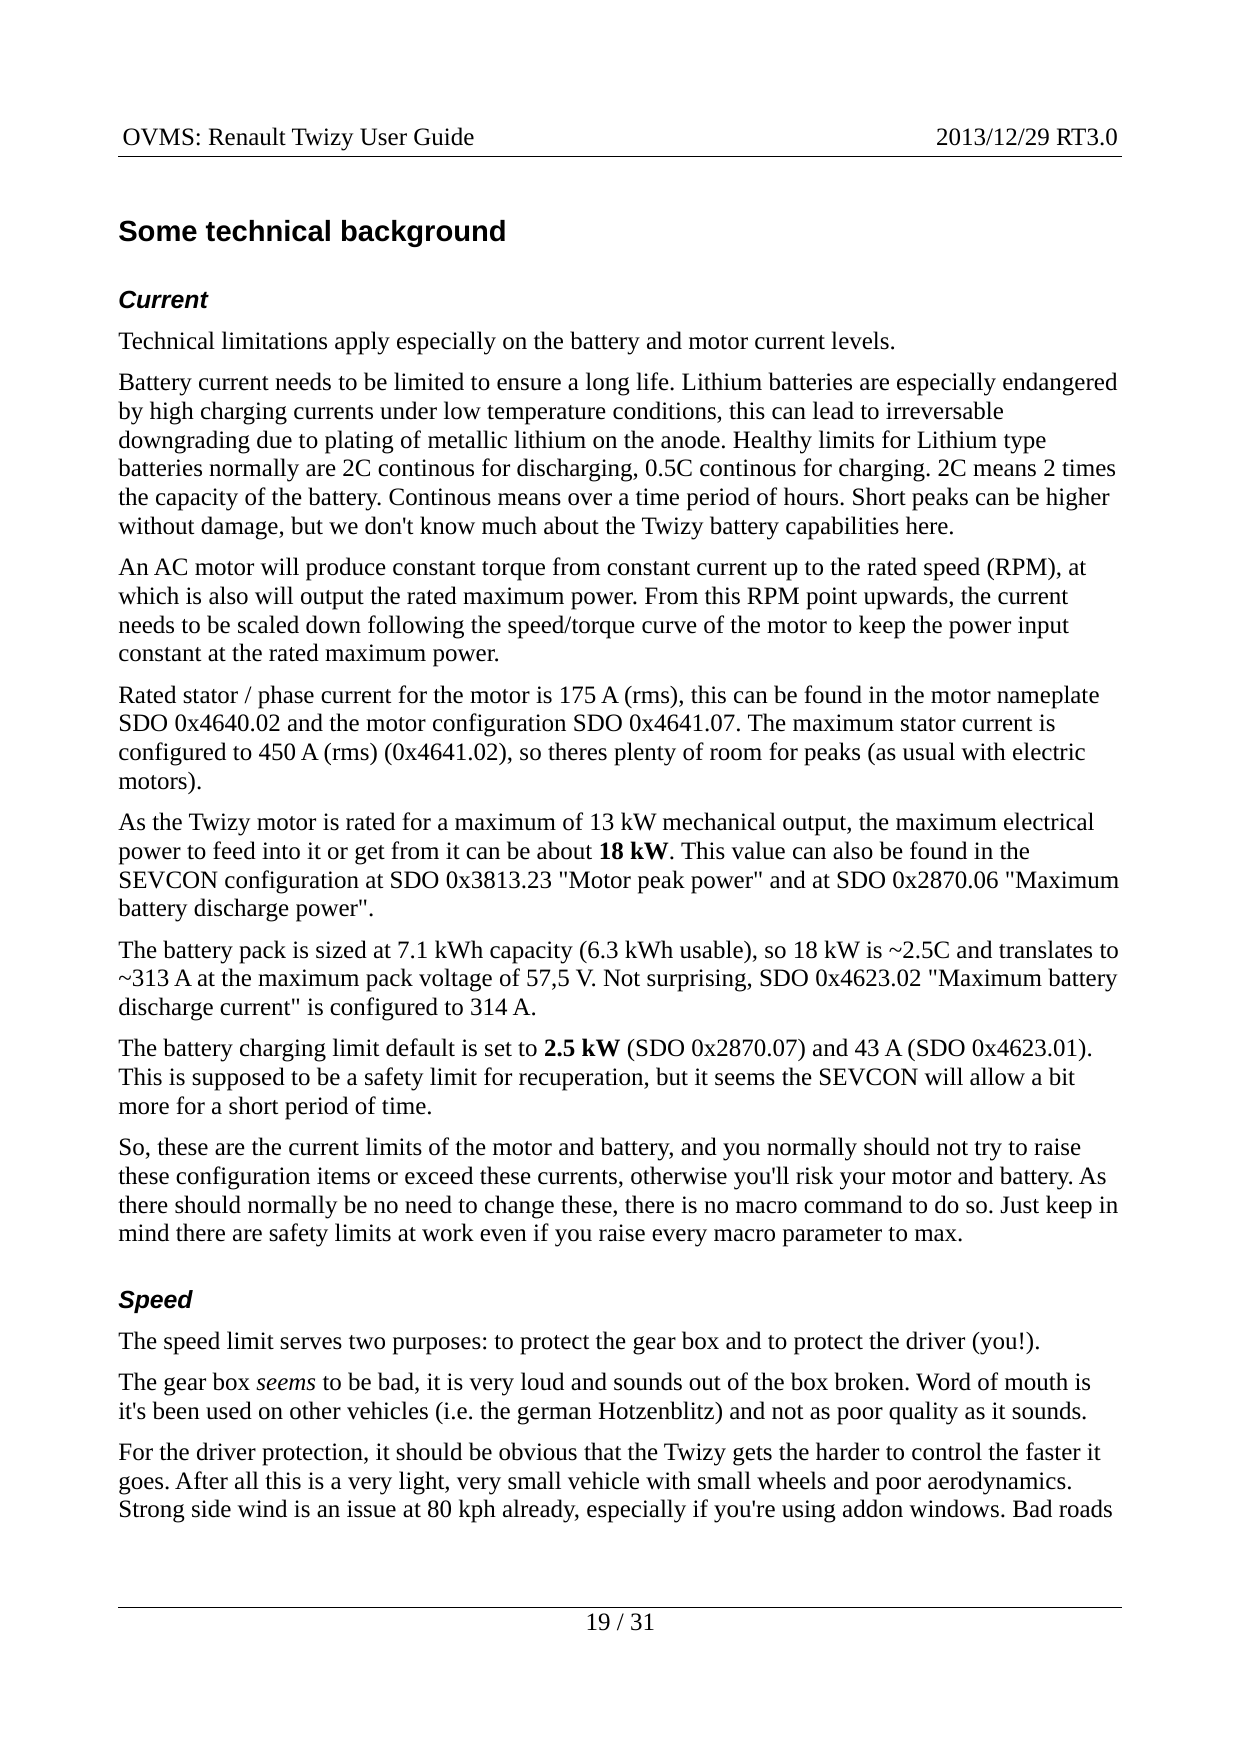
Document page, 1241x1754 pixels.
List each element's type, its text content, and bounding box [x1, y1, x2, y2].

text Technical limitations apply especially on the battery and motor current levels. [118, 326, 1122, 355]
text The battery charging limit default is set to 2.5 kW (SDO 0x2870.07) and 43 A (SDO 0x4623.01). This is supposed to be a safety limit for recuperation, but it seems the SEVCON will allow a bit more for a short period of time. [118, 1033, 1122, 1120]
text So, these are the current limits of the motor and battery, and you normally should not try to raise these configuration items or exceed these currents, otherwise you'll risk your motor and battery. As there should normally be no need to change these, there is no macro command to do so. Just keep in mind there are safety limits at work even if you raise every macro parameter to max. [118, 1132, 1122, 1247]
subtitle Some technical background [118, 214, 1122, 247]
text Battery current needs to be limited to ensure a long life. Lithium batteries are especially endangered by high charging currents under low temperature conditions, this can lead to irreversable downgrading due to plating of metallic lithium on the anode. Healthy limits for Lithium type batteries normally are 2C continous for discharging, 0.5C continous for charging. 2C means 2 times the capacity of the battery. Continous means over a time period of hours. Short peaks can be higher without damage, but we don't know much about the Twizy battery capabilities here. [118, 367, 1122, 540]
text The speed limit serves two purposes: to protect the gear box and to protect the driver (you!). [118, 1326, 1122, 1354]
text For the driver protection, it should be obvious that the Twizy gets the harder to control the faster it goes. After all this is a very light, very small vehicle with small wheels and poor aerodynamics. Strong side wind is an issue at 80 kph already, especially if you're using addon windows. Bad roads [118, 1437, 1122, 1523]
text Rated stator / phase current for the motor is 175 A (rms), this can be found in the motor nameplate SDO 0x4640.02 and the motor configuration SDO 0x4641.07. The maximum stator current is configured to 450 A (rms) (0x4641.02), so theres plenty of room for peaks (as usual with electric motors). [118, 680, 1122, 795]
subtitle Speed [118, 1285, 1122, 1313]
text The gear box seems to be bad, it is very loud and sounds out of the box broken. Word of mouth is it's been used on other vehicles (i.e. the german Hotzenblitz) and not as poor quality as it sounds. [118, 1367, 1122, 1424]
text An AC motor will produce constant torque from constant current up to the rated speed (RPM), at which is also will output the rated maximum power. From this RPM point upwards, the current needs to be scaled down following the speed/torque curve of the motor to keep the power input constant at the rated maximum power. [118, 552, 1122, 667]
text As the Twizy motor is rated for a maximum of 13 kW mechanical output, the maximum electrical power to feed into it or get from it can be about 18 kW. This value can also be found in the SEVCON configuration at SDO 0x3813.23 "Motor peak power" and at SDO 0x2870.06 "Maximum battery discharge power". [118, 807, 1122, 922]
text The battery pack is sized at 7.1 kWh capacity (6.3 kWh usable), so 18 kW is ~2.5C and translates to ~313 A at the maximum pack voltage of 57,5 V. Not surprising, SDO 0x4623.02 "Maximum battery discharge current" is configured to 314 A. [118, 935, 1122, 1021]
subtitle Current [118, 285, 1122, 313]
